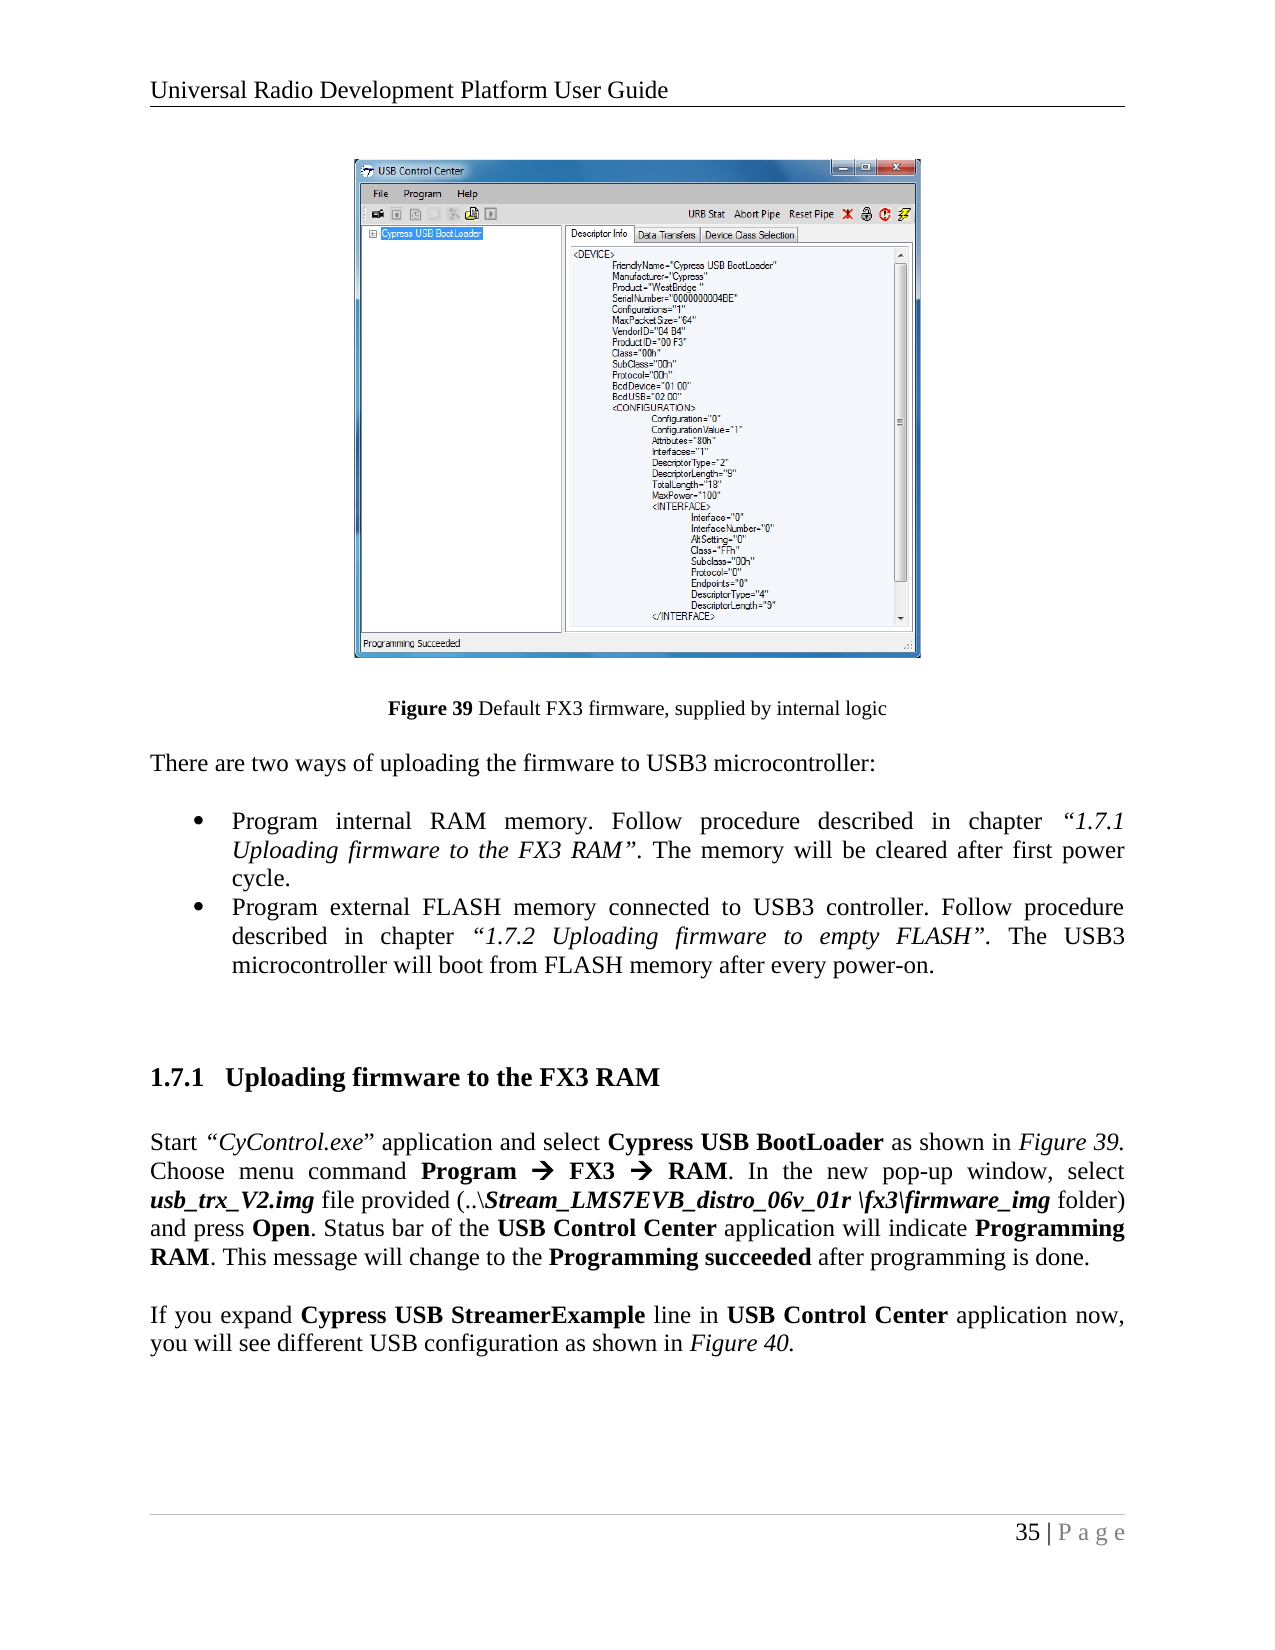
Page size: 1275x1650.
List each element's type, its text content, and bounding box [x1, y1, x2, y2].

list Program external FLASH memory connected to USB3 controller. Follow procedure described in chapter “1.7.2 Uploading firmware to empty FLASH”. The USB3 microcontroller will boot from FLASH memory after every power-on. [194, 892, 1125, 978]
text If you expand Cypress USB StreamerExample line in USB Control Center application now, you will see different USB configuration as shown in Figure 40. [150, 1300, 1125, 1357]
text There are two ways of uploading the firmware to USB3 microcontroller: [150, 748, 1125, 777]
text Start “CyControl.exe” application and select Cypress USB BootLoader as shown in Figure 39. Choose menu command Program  FX3  RAM. In the new pop-up window, select usb_trx_V2.img file provided (..\Stream_LMS7EVB_distro_06v_01r \fx3\firmware_img folder) and press Open. Status bar of the USB Control Center application will indicate Programming RAM. This message will change to the Programming succeeded after programming is done. [150, 1127, 1125, 1271]
text Figure 39 Default FX3 firmware, supplied by internal logic [150, 696, 1125, 720]
subtitle Uploading firmware to the FX3 RAM [150, 1061, 1125, 1092]
list Program internal RAM memory. Follow procedure described in chapter “1.7.1 Uploading firmware to the FX3 RAM”. The memory will be cleared after first power cycle. [194, 806, 1125, 892]
picture [354, 159, 921, 658]
